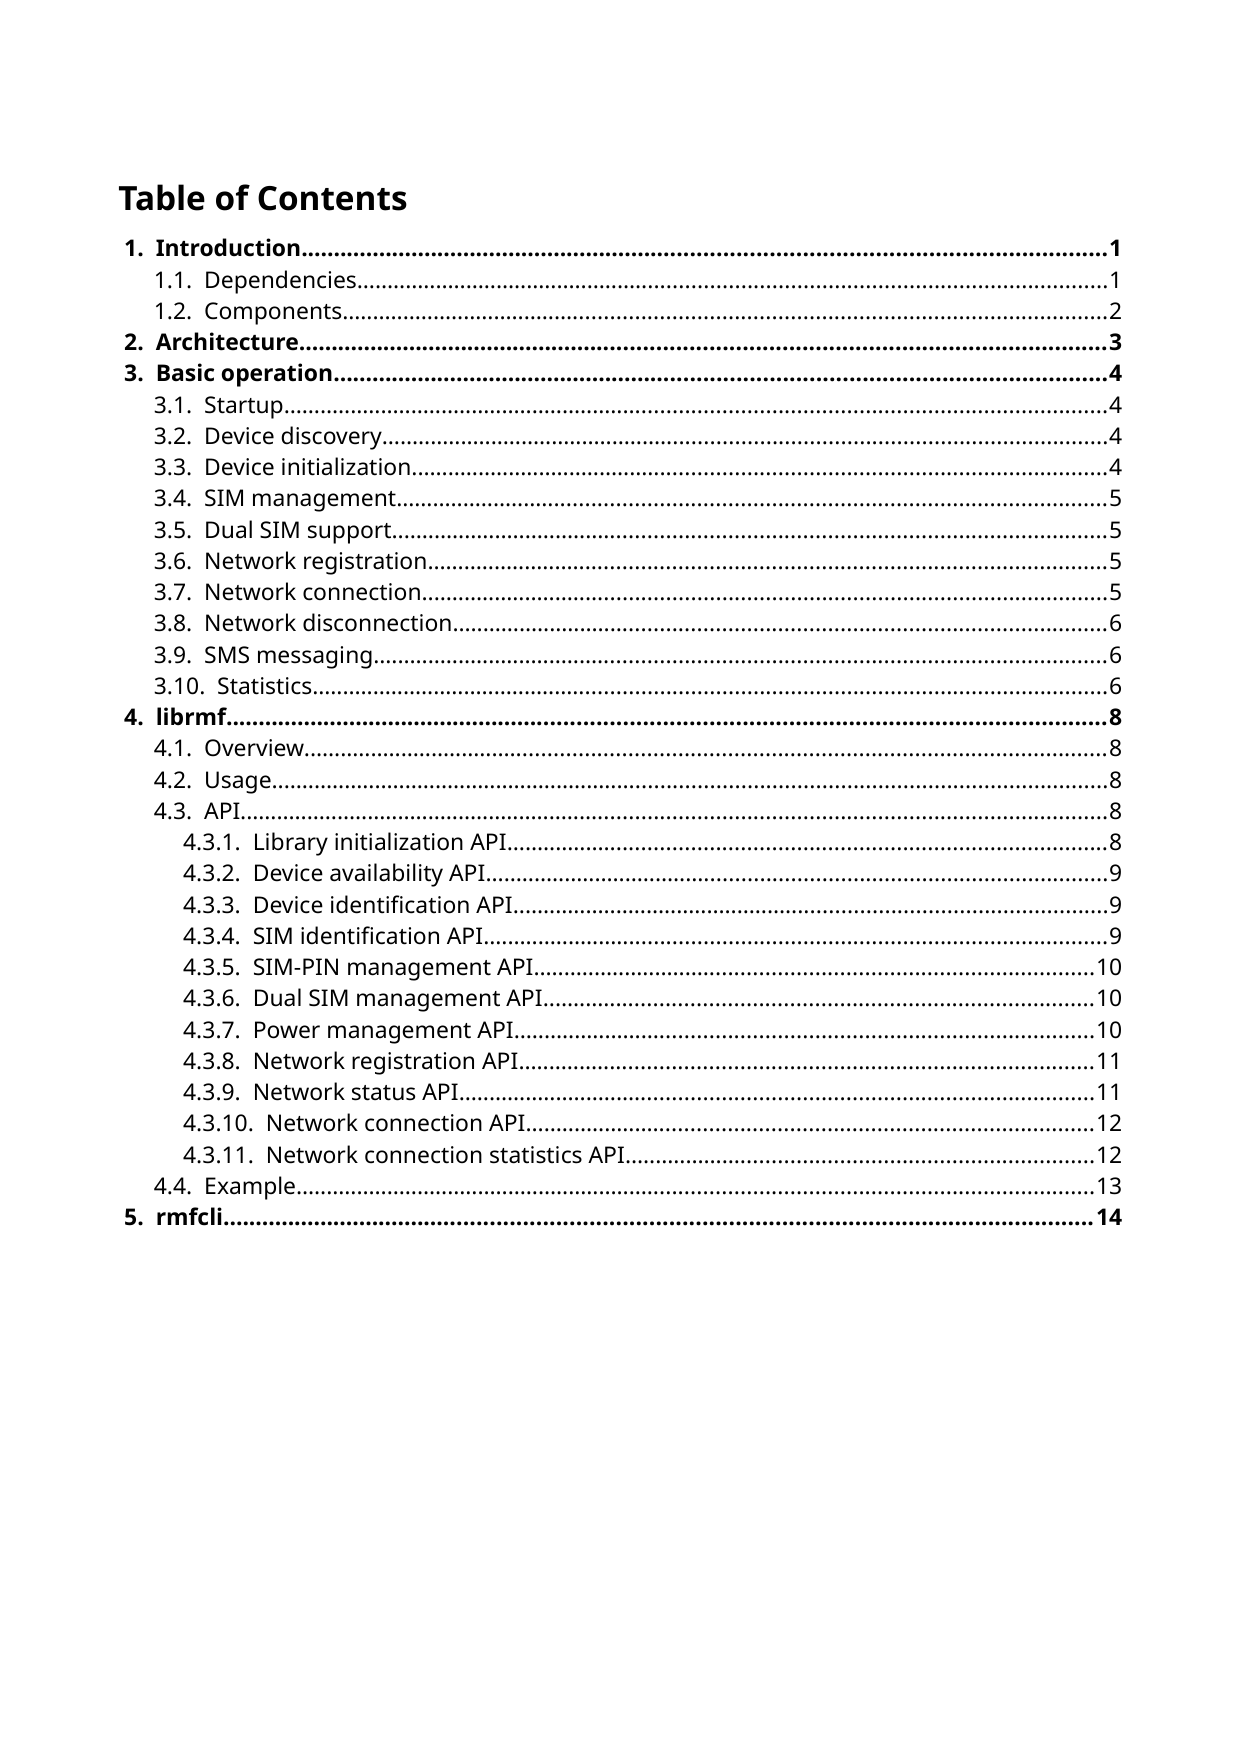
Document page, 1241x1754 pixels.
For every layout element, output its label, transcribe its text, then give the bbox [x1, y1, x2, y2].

text 3.5. Dual SIM support 5 [148, 513, 1122, 545]
text 4.3.6. Dual SIM management API 10 [177, 982, 1122, 1013]
text 3.6. Network registration 5 [148, 545, 1122, 576]
text 3.2. Device discovery 4 [148, 420, 1122, 451]
text 4.3.3. Device identification API 9 [177, 888, 1122, 920]
text 1. Introduction 1 [118, 232, 1122, 263]
text 4.1. Overview 8 [148, 732, 1122, 763]
text 3.10. Statistics 6 [148, 670, 1122, 701]
text 1.2. Components 2 [148, 295, 1122, 326]
subtitle Table of Contents [118, 174, 1122, 220]
text 4.3.11. Network connection statistics API 12 [177, 1138, 1122, 1170]
text 4.3.2. Device availability API 9 [177, 857, 1122, 888]
text 3.4. SIM management 5 [148, 482, 1122, 513]
text 3.9. SMS messaging 6 [148, 638, 1122, 670]
text 4.3.9. Network status API 11 [177, 1076, 1122, 1107]
text 4.3.1. Library initialization API 8 [177, 826, 1122, 857]
text 3. Basic operation 4 [118, 357, 1122, 388]
text 3.3. Device initialization 4 [148, 451, 1122, 482]
text 4.3.4. SIM identification API 9 [177, 920, 1122, 951]
text 4.3.7. Power management API 10 [177, 1013, 1122, 1045]
text 4.3.8. Network registration API 11 [177, 1045, 1122, 1076]
text 3.8. Network disconnection 6 [148, 607, 1122, 638]
text 4.3.5. SIM-PIN management API 10 [177, 951, 1122, 982]
text 5. rmfcli 14 [118, 1201, 1122, 1232]
text 4. librmf 8 [118, 701, 1122, 732]
text 4.3. API 8 [148, 795, 1122, 826]
text 4.2. Usage 8 [148, 763, 1122, 795]
text 2. Architecture 3 [118, 326, 1122, 357]
text 4.4. Example 13 [148, 1170, 1122, 1201]
text 4.3.10. Network connection API 12 [177, 1107, 1122, 1138]
text 3.1. Startup 4 [148, 388, 1122, 420]
text 3.7. Network connection 5 [148, 576, 1122, 607]
text 1.1. Dependencies 1 [148, 263, 1122, 295]
